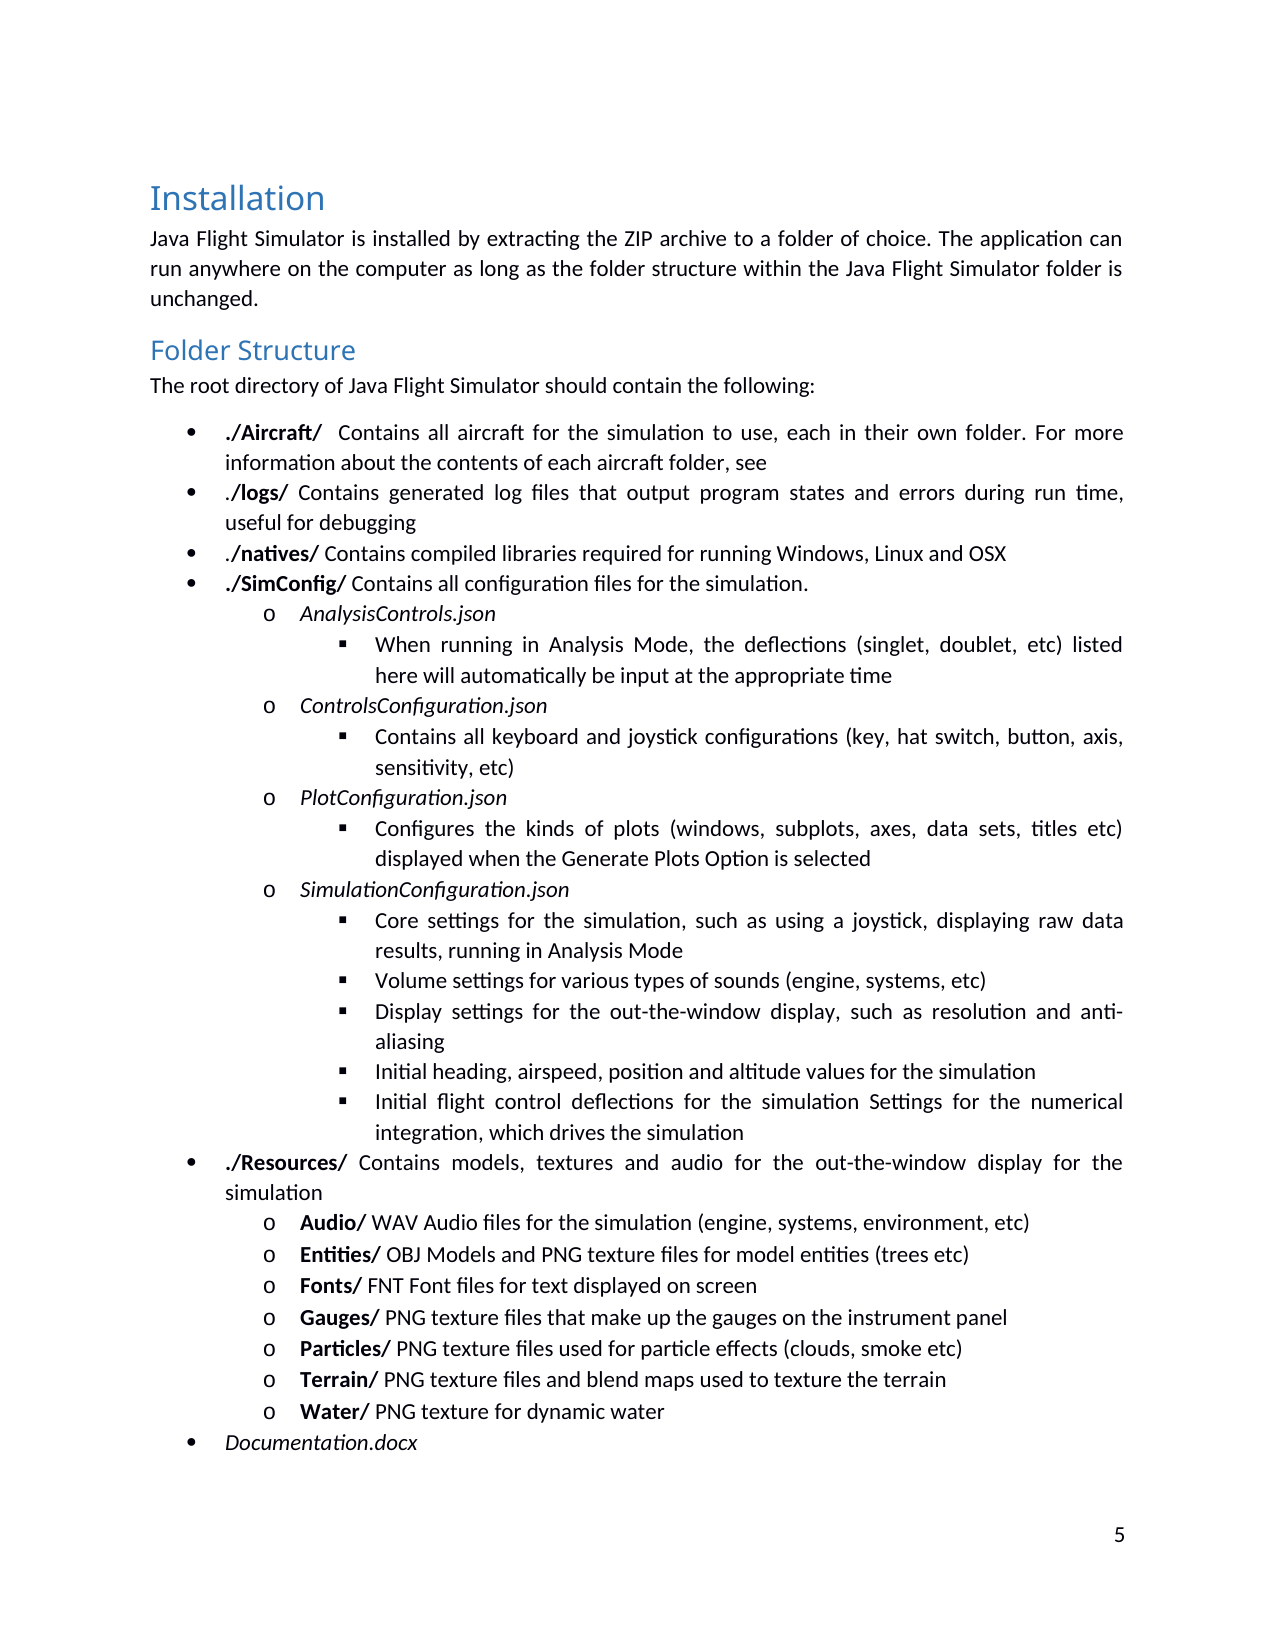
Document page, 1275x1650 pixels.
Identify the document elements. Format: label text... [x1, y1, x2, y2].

list Fonts/ FNT Font files for text displayed on screen [262, 1271, 1125, 1300]
list Initial flight control deflections for the simulation Settings for the numerical integration, which drives the simulation [337, 1087, 1125, 1146]
text Java Flight Simulator is installed by extracting the ZIP archive to a folder of choice. The application can run anywhere on the computer as long as the folder structure within the Java Flight Simulator folder is unchanged. [150, 224, 1125, 312]
list Entities/ OBJ Models and PNG texture files for model entities (trees etc) [262, 1240, 1125, 1269]
list Terrain/ PNG texture files and blend maps used to texture the terrain [262, 1366, 1125, 1395]
list Documentation.docx [187, 1428, 1125, 1457]
list Display settings for the out-the-window display, such as resolution and anti-aliasing [337, 997, 1125, 1055]
list When running in Analysis Mode, the deflections (singlet, doublet, etc) listed here will automatically be input at the appropriate time [337, 631, 1125, 689]
list Particles/ PNG texture files used for particle effects (clouds, smoke etc) [262, 1334, 1125, 1363]
list AnalysisControls.json [262, 599, 1125, 628]
list ./natives/ Contains compiled libraries required for running Windows, Linux and OSX [187, 539, 1125, 567]
list Configures the kinds of plots (windows, subplots, axes, data sets, titles etc) displayed when the Generate Plots Option is selected [337, 814, 1125, 873]
list SimulationConfiguration.json [262, 875, 1125, 904]
subtitle Folder Structure [150, 331, 1125, 368]
text The root directory of Java Flight Simulator should contain the following: [150, 371, 1125, 399]
subtitle Installation [150, 175, 1125, 220]
list ./Resources/ Contains models, textures and audio for the out-the-window display for the simulation [187, 1148, 1125, 1206]
list Contains all keyboard and joystick configurations (key, hat switch, button, axis, sensitivity, etc) [337, 722, 1125, 781]
list Gauges/ PNG texture files that make up the gauges on the instrument panel [262, 1303, 1125, 1332]
list ./Aircraft/ Contains all aircraft for the simulation to use, each in their own folder. For more information about the contents of each aircraft folder, see [187, 418, 1125, 476]
list Core settings for the simulation, such as using a joystick, displaying raw data results, running in Analysis Mode [337, 906, 1125, 964]
list PlotConfiguration.json [262, 783, 1125, 812]
list Audio/ WAV Audio files for the simulation (engine, systems, environment, etc) [262, 1208, 1125, 1237]
list ControlsConfiguration.json [262, 691, 1125, 720]
list ./logs/ Contains generated log files that output program states and errors during run time, useful for debugging [187, 478, 1125, 537]
list Initial heading, airspeed, position and altitude values for the simulation [337, 1057, 1125, 1085]
list ./SimConfig/ Contains all configuration files for the simulation. [187, 569, 1125, 597]
list Water/ PNG texture for dynamic water [262, 1397, 1125, 1426]
list Volume settings for various types of sounds (engine, systems, etc) [337, 967, 1125, 995]
